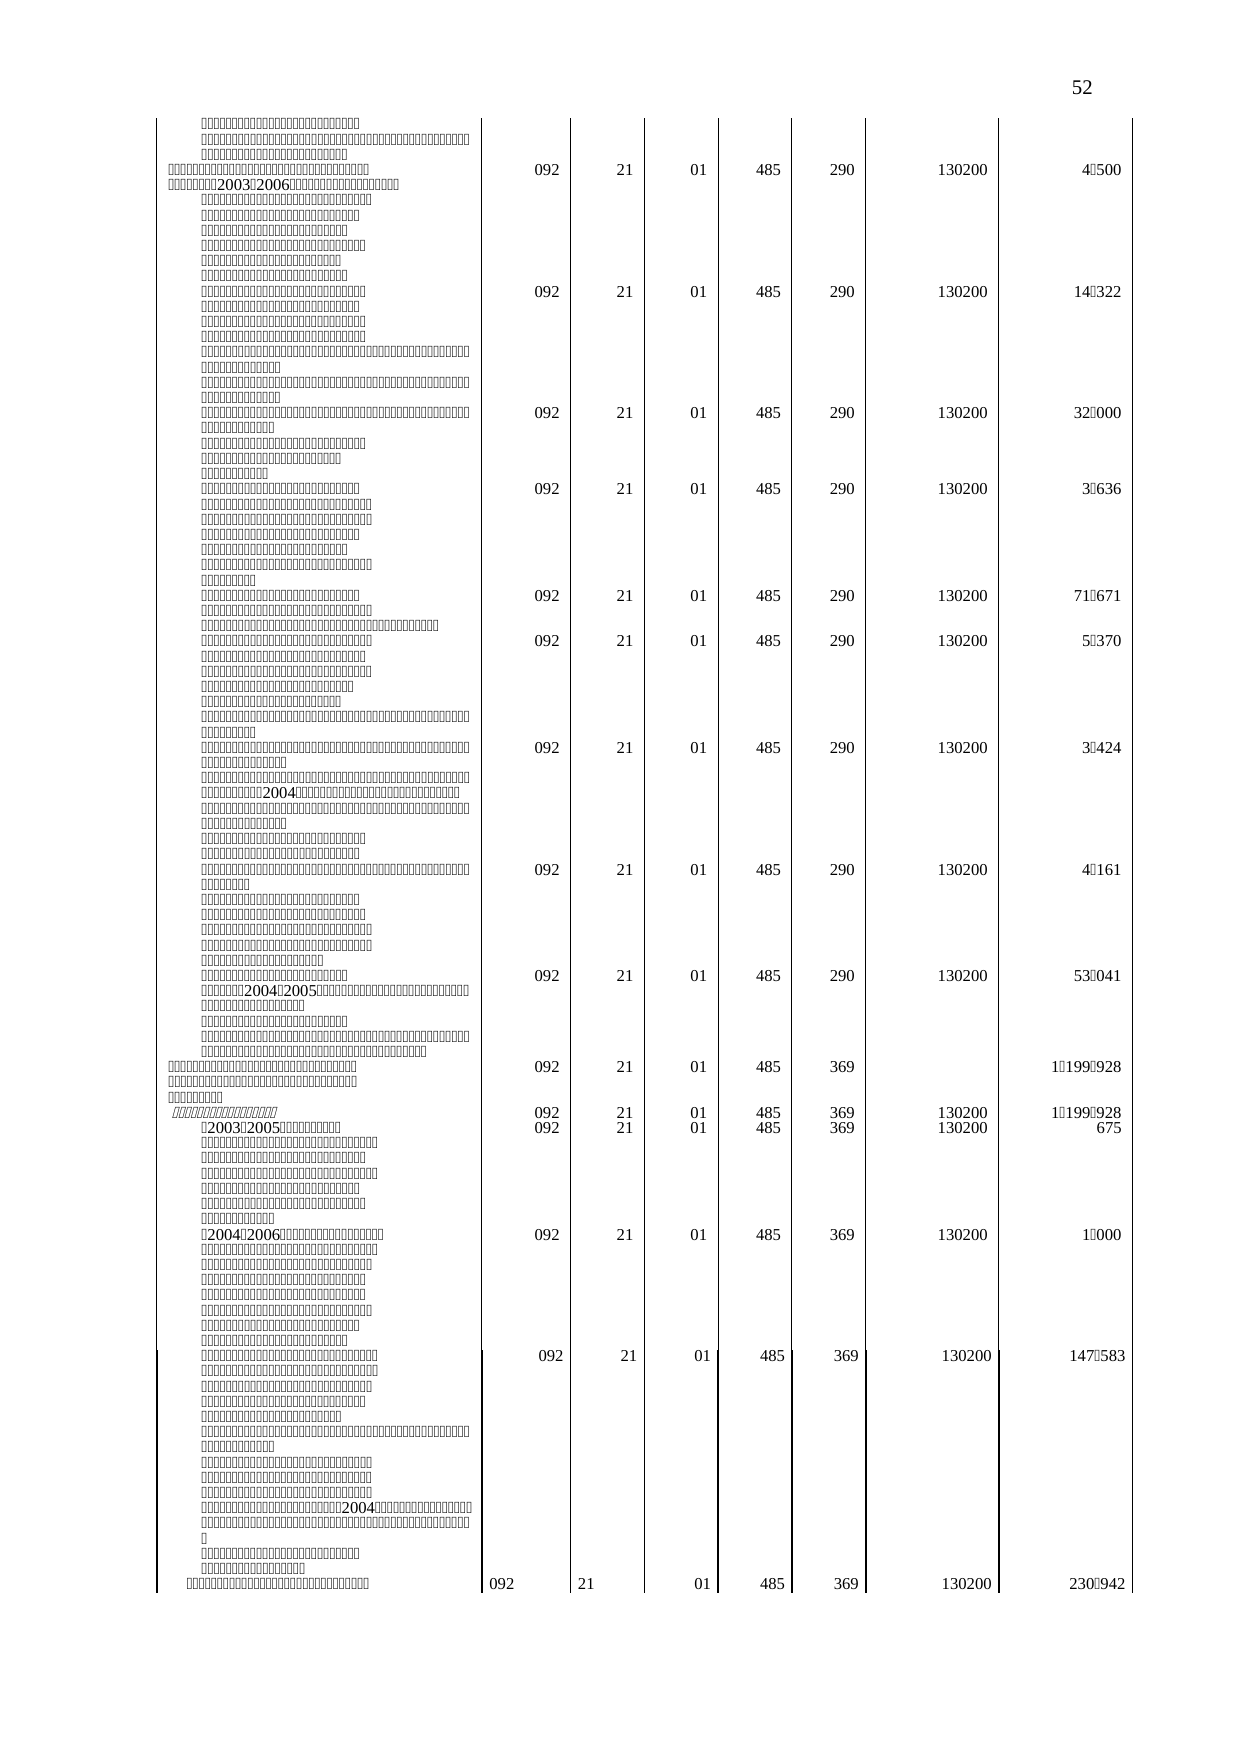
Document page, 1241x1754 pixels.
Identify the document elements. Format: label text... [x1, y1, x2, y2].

table_cell  [866, 1107, 998, 1122]
table_cell  [792, 635, 865, 742]
table_cell  [999, 407, 1132, 483]
table_cell  [999, 863, 1132, 970]
table_cell  [571, 635, 644, 742]
table_cell  [719, 1578, 791, 1593]
table_cell  [719, 863, 791, 970]
table_cell       [157, 285, 481, 407]
table_cell  [645, 970, 718, 1061]
table_cell  [571, 164, 644, 285]
table_cell  [792, 1228, 865, 1350]
table_cell [1133, 1061, 1163, 1107]
table_cell  [866, 590, 998, 635]
table_cell [1133, 1122, 1163, 1228]
table_cell  [719, 1228, 791, 1350]
table_cell  [999, 742, 1132, 863]
table_cell         [157, 164, 481, 285]
table_cell  [483, 1350, 570, 1578]
table_cell  [571, 1350, 644, 1578]
table_cell  [645, 407, 718, 483]
table_cell [1133, 635, 1163, 742]
table_cell  [483, 1578, 570, 1593]
table_cell         [157, 1228, 481, 1350]
table_cell  [645, 285, 718, 407]
table_cell  [571, 1228, 644, 1350]
table_cell [645, 118, 718, 164]
table_cell  [719, 590, 791, 635]
table_cell  [866, 285, 998, 407]
table_cell [1133, 164, 1163, 285]
table_cell  [482, 1061, 570, 1107]
table_cell  [866, 407, 998, 483]
table_cell  [645, 1061, 718, 1107]
table_cell [1133, 118, 1163, 164]
table_cell  [1000, 1350, 1132, 1578]
table_cell  [792, 1122, 865, 1228]
table_cell       [157, 635, 481, 742]
table_cell  [792, 407, 865, 483]
table_cell [1133, 970, 1163, 1061]
table_cell [1133, 863, 1163, 970]
table_cell [999, 118, 1132, 164]
table_cell  [645, 1107, 718, 1122]
table_cell  [645, 1122, 718, 1228]
table_cell  [645, 1350, 717, 1578]
table_cell  [999, 1061, 1132, 1107]
table_cell [866, 118, 998, 164]
table_cell [1133, 1350, 1163, 1578]
table_cell  [867, 1350, 998, 1578]
table_cell       [157, 863, 481, 970]
table_cell [866, 1061, 998, 1107]
table_cell [1133, 590, 1163, 635]
table_cell  [999, 635, 1132, 742]
table_cell  [645, 1228, 718, 1350]
table_cell [1133, 1578, 1163, 1593]
table_cell  [571, 407, 644, 483]
table_cell  [482, 742, 570, 863]
table_cell  [719, 1122, 791, 1228]
table_cell  [482, 1107, 570, 1122]
table_cell  [866, 1228, 998, 1350]
table_cell [571, 118, 644, 164]
table_cell  [645, 164, 718, 285]
table_cell  [792, 1107, 865, 1122]
table_cell   [157, 118, 481, 164]
table_cell             [158, 1350, 481, 1578]
table_cell  [571, 483, 644, 589]
table_cell  [866, 863, 998, 970]
table_cell [1133, 285, 1163, 407]
table_cell  [158, 1578, 481, 1593]
table_cell  [482, 1122, 570, 1228]
table_cell  [792, 1061, 865, 1107]
table_cell [719, 118, 791, 164]
table_cell  [999, 970, 1132, 1061]
table_cell  [866, 742, 998, 863]
table_cell  [482, 863, 570, 970]
table_cell  [482, 1228, 570, 1350]
table_cell     [157, 970, 481, 1061]
table_cell  [719, 970, 791, 1061]
table_cell  [719, 285, 791, 407]
table_cell    [157, 590, 481, 635]
table_cell [1133, 1107, 1163, 1122]
table_cell [1133, 483, 1163, 589]
table_cell  [645, 742, 718, 863]
table_cell  [482, 970, 570, 1061]
table_cell  [792, 164, 865, 285]
table_cell  [719, 164, 791, 285]
table_cell [1133, 407, 1163, 483]
table_cell  [482, 285, 570, 407]
table_cell [482, 118, 570, 164]
table_cell  [792, 970, 865, 1061]
table_cell  [999, 590, 1132, 635]
table_cell  [645, 483, 718, 589]
table_cell  [571, 590, 644, 635]
table_cell  [719, 407, 791, 483]
table_cell  [999, 1107, 1132, 1122]
table_cell        [157, 483, 481, 589]
table_cell  [645, 863, 718, 970]
table_cell  [999, 1122, 1132, 1228]
table_cell  [793, 1578, 865, 1593]
table_cell  [571, 742, 644, 863]
table_cell  [719, 483, 791, 589]
table_cell  [719, 635, 791, 742]
table_cell  [999, 285, 1132, 407]
table_cell  [645, 1578, 717, 1593]
table_cell  [866, 1122, 998, 1228]
table_cell  [792, 483, 865, 589]
table_cell  [482, 483, 570, 589]
table_cell  [867, 1578, 998, 1593]
table_cell  [1000, 1578, 1132, 1593]
table_cell  [482, 635, 570, 742]
table_cell        [157, 1122, 481, 1228]
table_cell      [157, 742, 481, 863]
table_cell  [792, 590, 865, 635]
table_cell  [866, 483, 998, 589]
table_cell  [571, 863, 644, 970]
table_cell  [999, 164, 1132, 285]
table_cell     [157, 407, 481, 483]
table_cell  [793, 1350, 865, 1578]
table_cell  [719, 742, 791, 863]
table_cell    [157, 1061, 481, 1107]
table_cell  [792, 863, 865, 970]
table_cell  [866, 635, 998, 742]
table_cell  [571, 1578, 644, 1593]
table_cell  [719, 1350, 791, 1578]
table_cell  [645, 635, 718, 742]
table_cell  [482, 164, 570, 285]
table_cell  [719, 1061, 791, 1107]
table_cell  [792, 285, 865, 407]
table_cell  [645, 590, 718, 635]
table_cell  [866, 164, 998, 285]
table_cell  [866, 970, 998, 1061]
table_cell [1133, 1228, 1163, 1350]
table_cell  [482, 590, 570, 635]
table_cell  [571, 1061, 644, 1107]
table_cell  [719, 1107, 791, 1122]
table_cell  [482, 407, 570, 483]
table_cell  [571, 285, 644, 407]
table_cell  [999, 483, 1132, 589]
table_cell  [999, 1228, 1132, 1350]
table_cell  [571, 1107, 644, 1122]
table_cell [792, 118, 865, 164]
table_cell  [571, 1122, 644, 1228]
table_cell  [157, 1107, 481, 1122]
table_cell [1133, 742, 1163, 863]
table_cell  [571, 970, 644, 1061]
table_cell  [792, 742, 865, 863]
